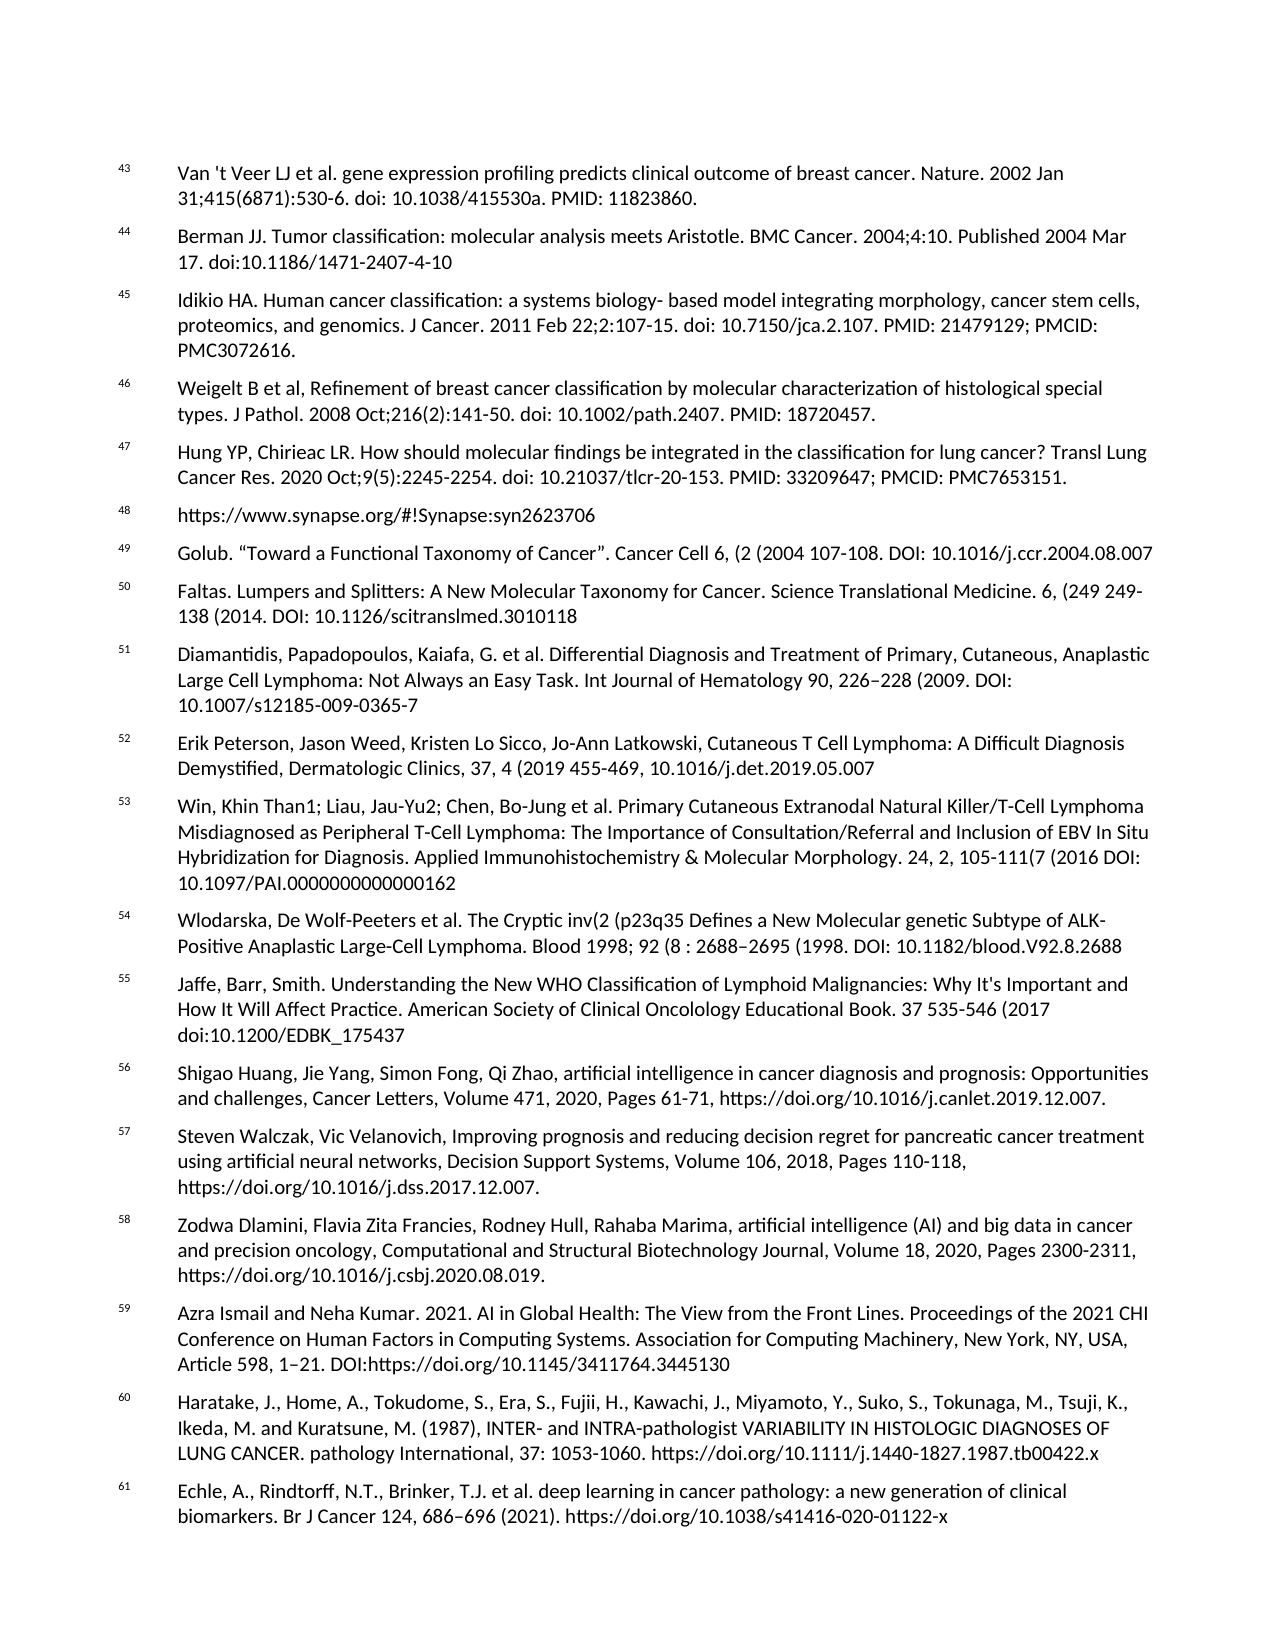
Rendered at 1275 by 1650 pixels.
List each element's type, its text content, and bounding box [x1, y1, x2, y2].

text Idikio HA. Human cancer classification: a systems biology- based model integrating morphology, cancer stem cells, proteomics, and genomics. J Cancer. 2011 Feb 22;2:107-15. doi: 10.7150/jca.2.107. PMID: 21479129; PMCID: PMC3072616. [118, 287, 1157, 363]
text Hung YP, Chirieac LR. How should molecular findings be integrated in the classification for lung cancer? Transl Lung Cancer Res. 2020 Oct;9(5):2245-2254. doi: 10.21037/tlcr-20-153. PMID: 33209647; PMCID: PMC7653151. [118, 439, 1157, 490]
text Erik Peterson, Jason Weed, Kristen Lo Sicco, Jo-Ann Latkowski, Cutaneous T Cell Lymphoma: A Difficult Diagnosis Demystified, Dermatologic Clinics, 37, 4 (2019 455-469, 10.1016/j.det.2019.05.007 [118, 730, 1157, 781]
text Golub. “Toward a Functional Taxonomy of Cancer”. Cancer Cell 6, (2 (2004 107-108. DOI: 10.1016/j.ccr.2004.08.007 [118, 540, 1157, 566]
list Haratake, J., Home, A., Tokudome, S., Era, S., Fujii, H., Kawachi, J., Miyamoto, Y., Suko, S., Tokunaga, M., Tsuji, K., Ikeda, M. and Kuratsune, M. (1987), INTER- and INTRA-pathologist VARIABILITY IN HISTOLOGIC DIAGNOSES OF LUNG CANCER. pathology International, 37: 1053-1060. https://doi.org/10.1111/j.1440-1827.1987.tb00422.x [118, 1389, 1157, 1466]
list Azra Ismail and Neha Kumar. 2021. AI in Global Health: The View from the Front Lines. Proceedings of the 2021 CHI Conference on Human Factors in Computing Systems. Association for Computing Machinery, New York, NY, USA, Article 598, 1–21. DOI:https://doi.org/10.1145/3411764.3445130 [118, 1301, 1157, 1377]
text Weigelt B et al, Refinement of breast cancer classification by molecular characterization of histological special types. J Pathol. 2008 Oct;216(2):141-50. doi: 10.1002/path.2407. PMID: 18720457. [118, 376, 1157, 426]
text Faltas. Lumpers and Splitters: A New Molecular Taxonomy for Cancer. Science Translational Medicine. 6, (249 249-138 (2014. DOI: 10.1126/scitranslmed.3010118 [118, 578, 1157, 629]
text Wlodarska, De Wolf-Peeters et al. The Cryptic inv(2 (p23q35 Defines a New Molecular genetic Subtype of ALK-Positive Anaplastic Large-Cell Lymphoma. Blood 1998; 92 (8 : 2688–2695 (1998. DOI: 10.1182/blood.V92.8.2688 [118, 908, 1157, 958]
list Shigao Huang, Jie Yang, Simon Fong, Qi Zhao, artificial intelligence in cancer diagnosis and prognosis: Opportunities and challenges, Cancer Letters, Volume 471, 2020, Pages 61-71, https://doi.org/10.1016/j.canlet.2019.12.007. [118, 1060, 1157, 1111]
text https://www.synapse.org/#!Synapse:syn2623706 [118, 502, 1157, 528]
list Echle, A., Rindtorff, N.T., Brinker, T.J. et al. deep learning in cancer pathology: a new generation of clinical biomarkers. Br J Cancer 124, 686–696 (2021). https://doi.org/10.1038/s41416-020-01122-x [118, 1478, 1157, 1529]
text Berman JJ. Tumor classification: molecular analysis meets Aristotle. BMC Cancer. 2004;4:10. Published 2004 Mar 17. doi:10.1186/1471-2407-4-10 [118, 223, 1157, 274]
text Win, Khin Than1; Liau, Jau-Yu2; Chen, Bo-Jung et al. Primary Cutaneous Extranodal Natural Killer/T-Cell Lymphoma Misdiagnosed as Peripheral T-Cell Lymphoma: The Importance of Consultation/Referral and Inclusion of EBV In Situ Hybridization for Diagnosis. Applied Immunohistochemistry & Molecular Morphology. 24, 2, 105-111(7 (2016 DOI: 10.1097/PAI.0000000000000162 [118, 793, 1157, 895]
text Van 't Veer LJ et al. gene expression profiling predicts clinical outcome of breast cancer. Nature. 2002 Jan 31;415(6871):530-6. doi: 10.1038/415530a. PMID: 11823860. [118, 160, 1157, 211]
text Diamantidis, Papadopoulos, Kaiafa, G. et al. Differential Diagnosis and Treatment of Primary, Cutaneous, Anaplastic Large Cell Lymphoma: Not Always an Easy Task. Int Journal of Hematology 90, 226–228 (2009. DOI: 10.1007/s12185-009-0365-7 [118, 641, 1157, 718]
text Jaffe, Barr, Smith. Understanding the New WHO Classification of Lymphoid Malignancies: Why It's Important and How It Will Affect Practice. American Society of Clinical Oncolology Educational Book. 37 535-546 (2017 doi:10.1200/EDBK_175437 [118, 971, 1157, 1047]
list Zodwa Dlamini, Flavia Zita Francies, Rodney Hull, Rahaba Marima, artificial intelligence (AI) and big data in cancer and precision oncology, Computational and Structural Biotechnology Journal, Volume 18, 2020, Pages 2300-2311, https://doi.org/10.1016/j.csbj.2020.08.019. [118, 1212, 1157, 1288]
list Steven Walczak, Vic Velanovich, Improving prognosis and reducing decision regret for pancreatic cancer treatment using artificial neural networks, Decision Support Systems, Volume 106, 2018, Pages 110-118, https://doi.org/10.1016/j.dss.2017.12.007. [118, 1123, 1157, 1199]
